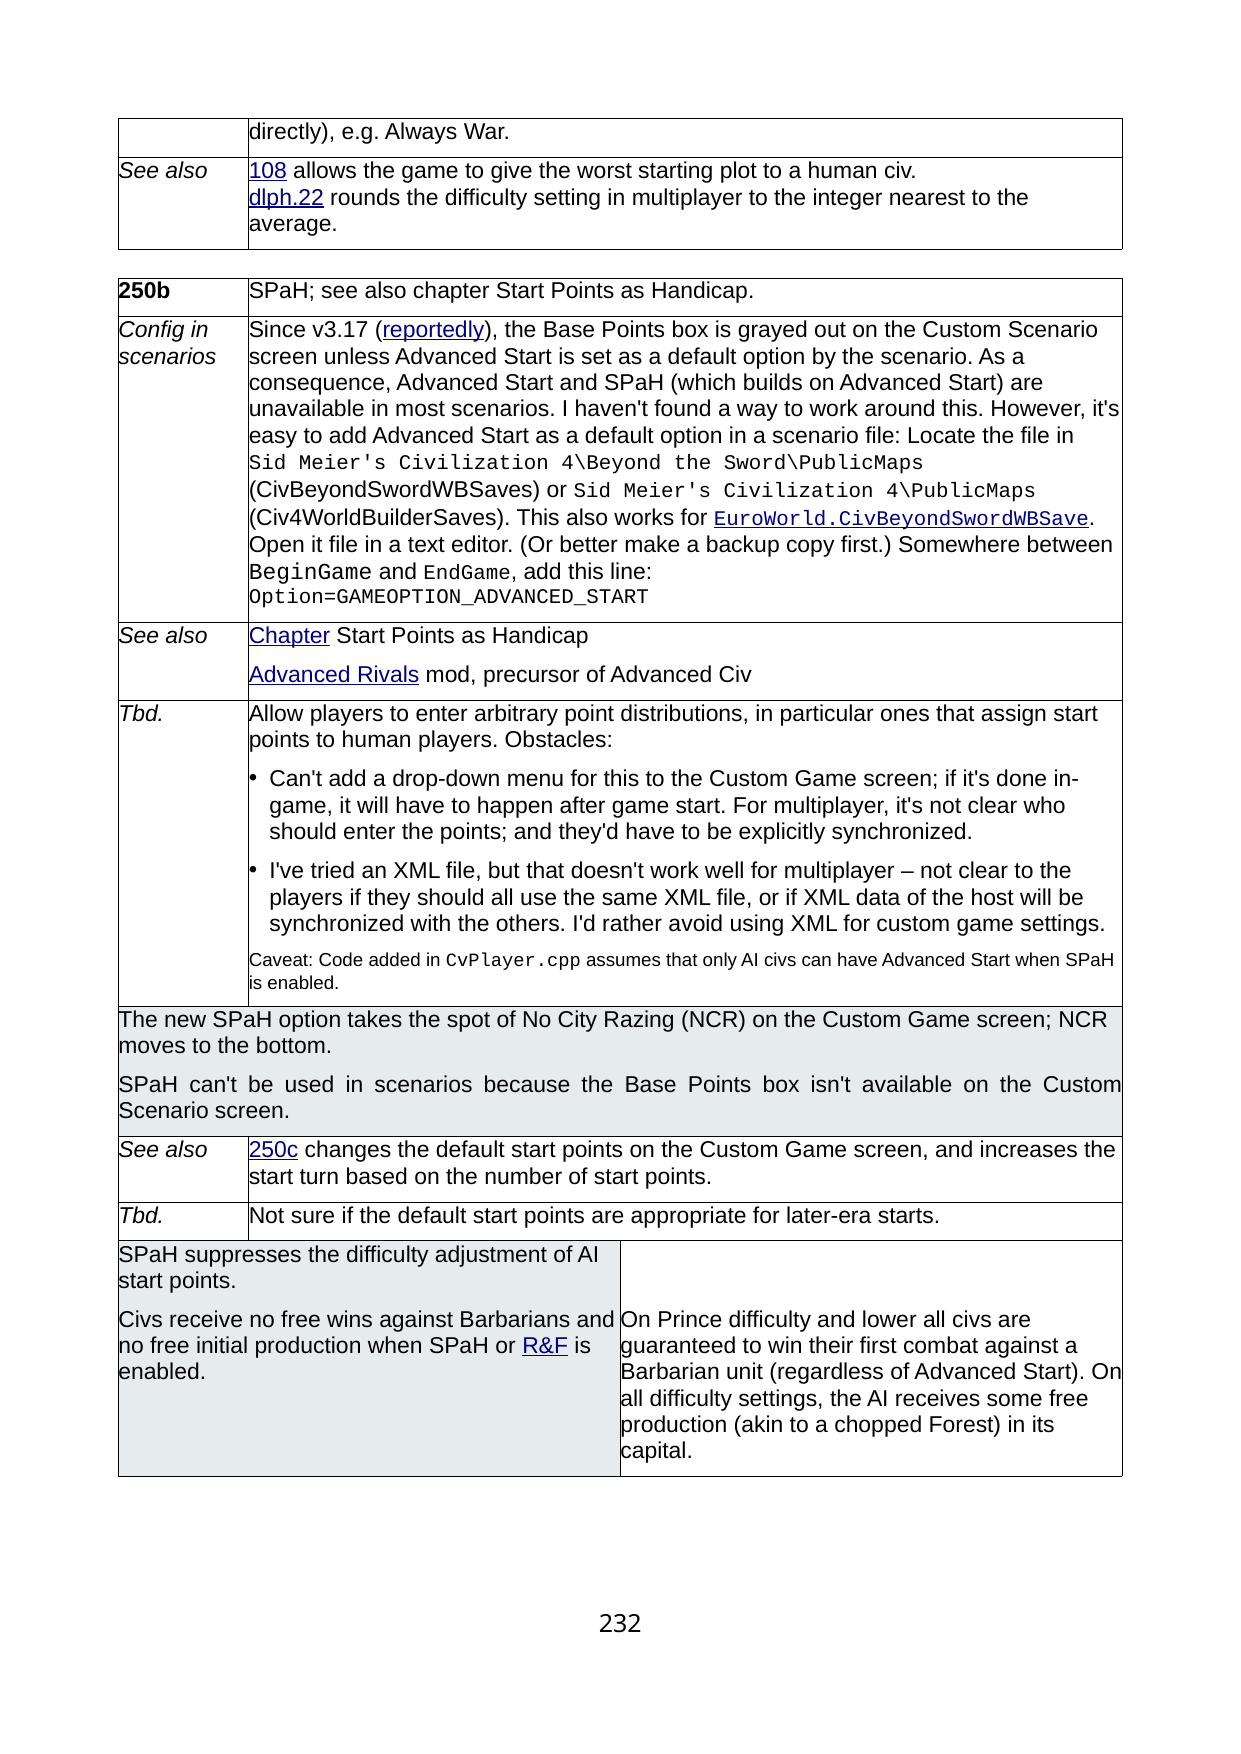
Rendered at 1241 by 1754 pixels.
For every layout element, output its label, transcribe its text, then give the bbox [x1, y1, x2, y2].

table_header SPaH; see also chapter Start Points as Handicap. [249, 279, 1122, 316]
table_cell Config in scenarios [119, 317, 248, 622]
table_cell SPaH suppresses the difficulty adjustment of AI start points. Civs receive no free wins against Barbarians and no free initial production when SPaH or R&F is enabled. [119, 1241, 620, 1476]
table_cell Allow players to enter arbitrary point distributions, in particular ones that assign start points to human players. Obstacles: Can't add a drop-down menu for this to the Custom Game screen; if it's done in-game, it will have to happen after game start. For multiplayer, it's not clear who should enter the points; and they'd have to be explicitly synchronized. I've tried an XML file, but that doesn't work well for multiplayer – not clear to the players if they should all use the same XML file, or if XML data of the host will be synchronized with the others. I'd rather avoid using XML for custom game settings. Caveat: Code added in CvPlayer.cpp assumes that only AI civs can have Advanced Start when SPaH is enabled. [249, 701, 1122, 1006]
table_cell 108 allows the game to give the worst starting plot to a human civ. dlph.22 rounds the difficulty setting in multiplayer to the integer nearest to the average. [249, 158, 1122, 248]
table_cell See also [119, 158, 248, 248]
table_cell See also [119, 1137, 248, 1202]
table_cell Tbd. [119, 701, 248, 1006]
table_cell 250c changes the default start points on the Custom Game screen, and increases the start turn based on the number of start points. [249, 1137, 1122, 1202]
table_cell On Prince difficulty and lower all civs are guaranteed to win their first combat against a Barbarian unit (regardless of Advanced Start). On all difficulty settings, the AI receives some free production (akin to a chopped Forest) in its capital. [621, 1241, 1122, 1476]
table_cell Tbd. [119, 1203, 248, 1240]
table_cell Chapter Start Points as Handicap Advanced Rivals mod, precursor of Advanced Civ [249, 623, 1122, 699]
table_cell [119, 119, 248, 157]
table_cell See also [119, 623, 248, 699]
table_header 250b [119, 279, 248, 316]
table_cell Since v3.17 (reportedly), the Base Points box is grayed out on the Custom Scenario screen unless Advanced Start is set as a default option by the scenario. As a consequence, Advanced Start and SPaH (which builds on Advanced Start) are unavailable in most scenarios. I haven't found a way to work around this. However, it's easy to add Advanced Start as a default option in a scenario file: Locate the file in Sid Meier's Civilization 4\Beyond the Sword\PublicMaps (CivBeyondSwordWBSaves) or Sid Meier's Civilization 4\PublicMaps (Civ4WorldBuilderSaves). This also works for EuroWorld.CivBeyondSwordWBSave. Open it file in a text editor. (Or better make a backup copy first.) Somewhere between BeginGame and EndGame, add this line: Option=GAMEOPTION_ADVANCED_START [249, 317, 1122, 622]
table_cell Not sure if the default start points are appropriate for later-era starts. [249, 1203, 1122, 1240]
table_cell directly), e.g. Always War. [249, 119, 1122, 157]
table_cell The new SPaH option takes the spot of No City Razing (NCR) on the Custom Game screen; NCR moves to the bottom. SPaH can't be used in scenarios because the Base Points box isn't available on the Custom Scenario screen. [119, 1007, 1122, 1136]
